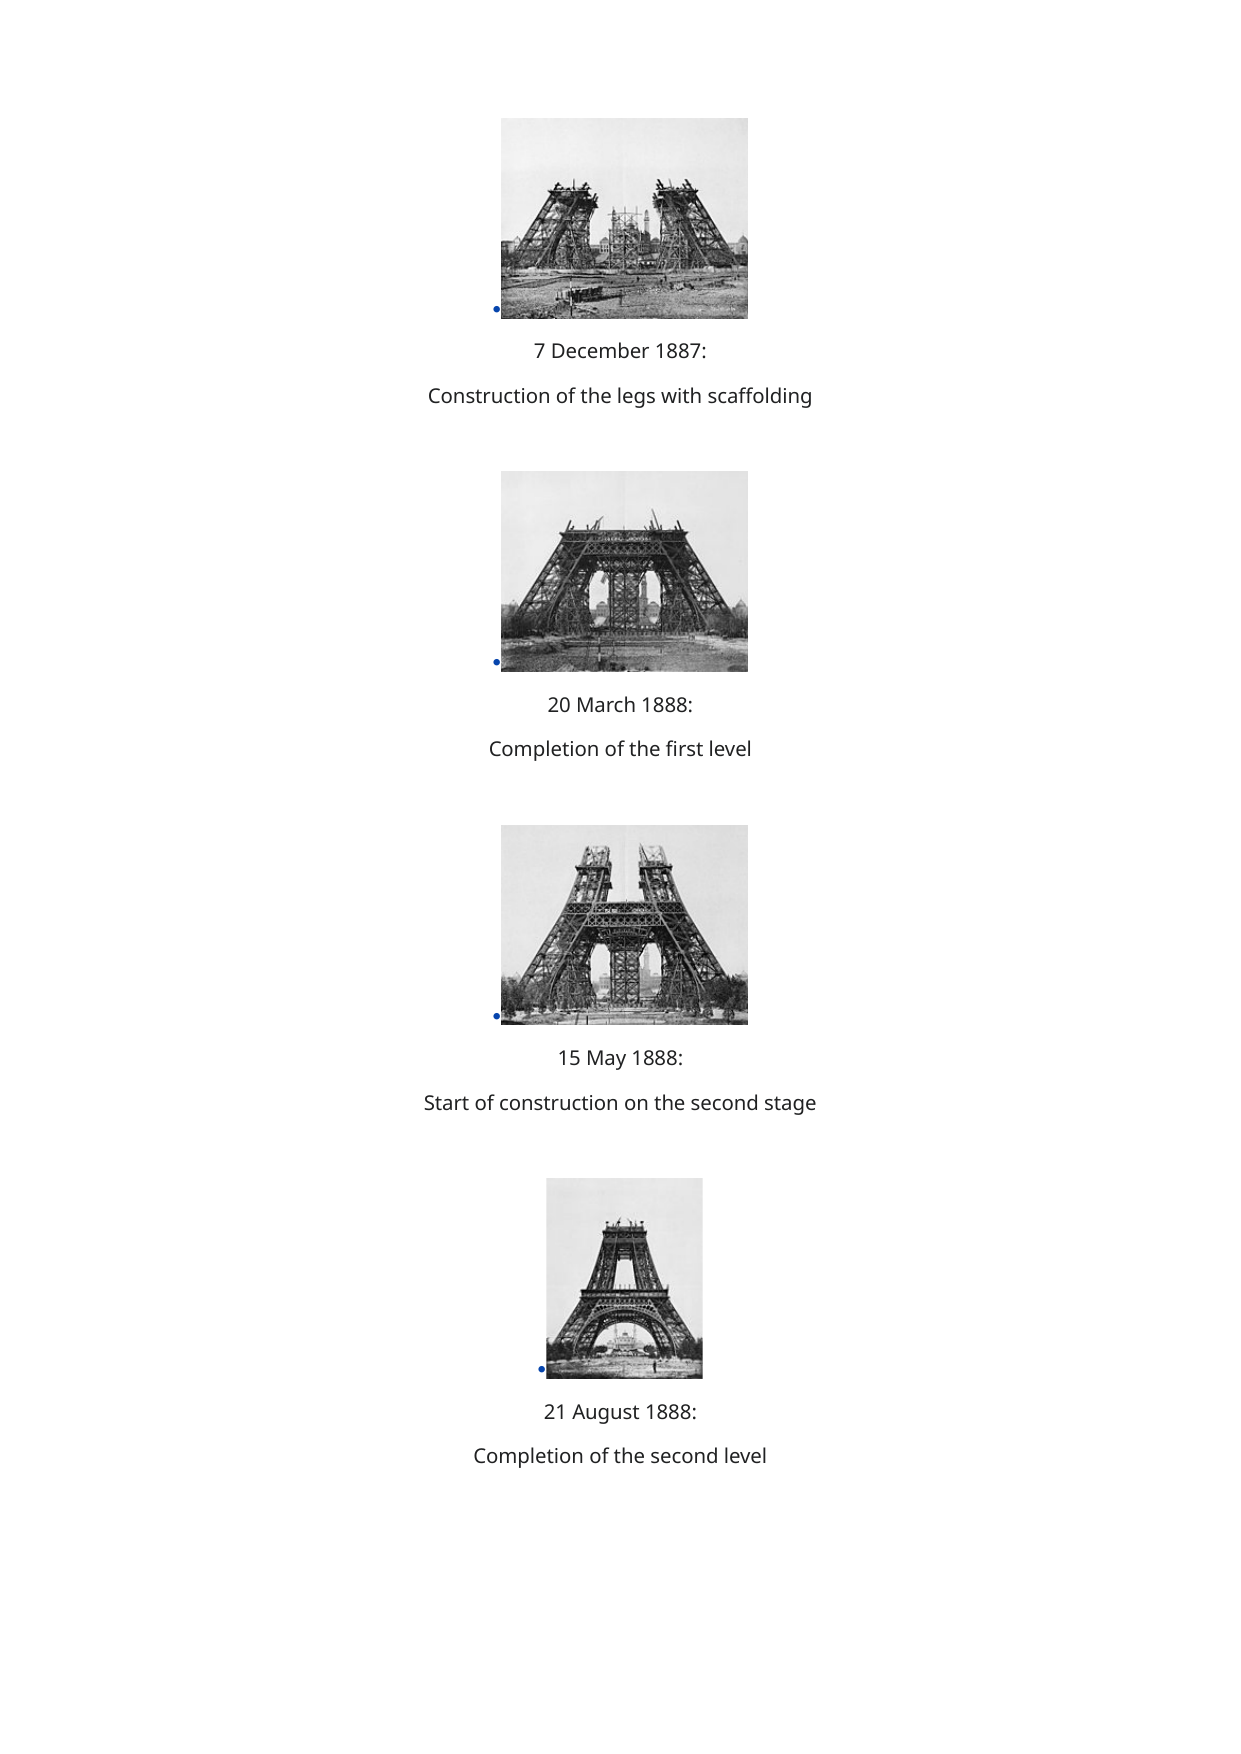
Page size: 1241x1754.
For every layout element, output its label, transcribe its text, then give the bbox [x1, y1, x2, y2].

picture [501, 471, 748, 672]
picture [501, 118, 748, 319]
list 21 August 1888: Completion of the second level [118, 1397, 1122, 1469]
picture [546, 1178, 703, 1379]
picture [501, 825, 748, 1025]
list 15 May 1888: Start of construction on the second stage [118, 1044, 1122, 1116]
list 7 December 1887: Construction of the legs with scaffolding [118, 337, 1122, 409]
list 20 March 1888: Completion of the first level [118, 691, 1122, 762]
